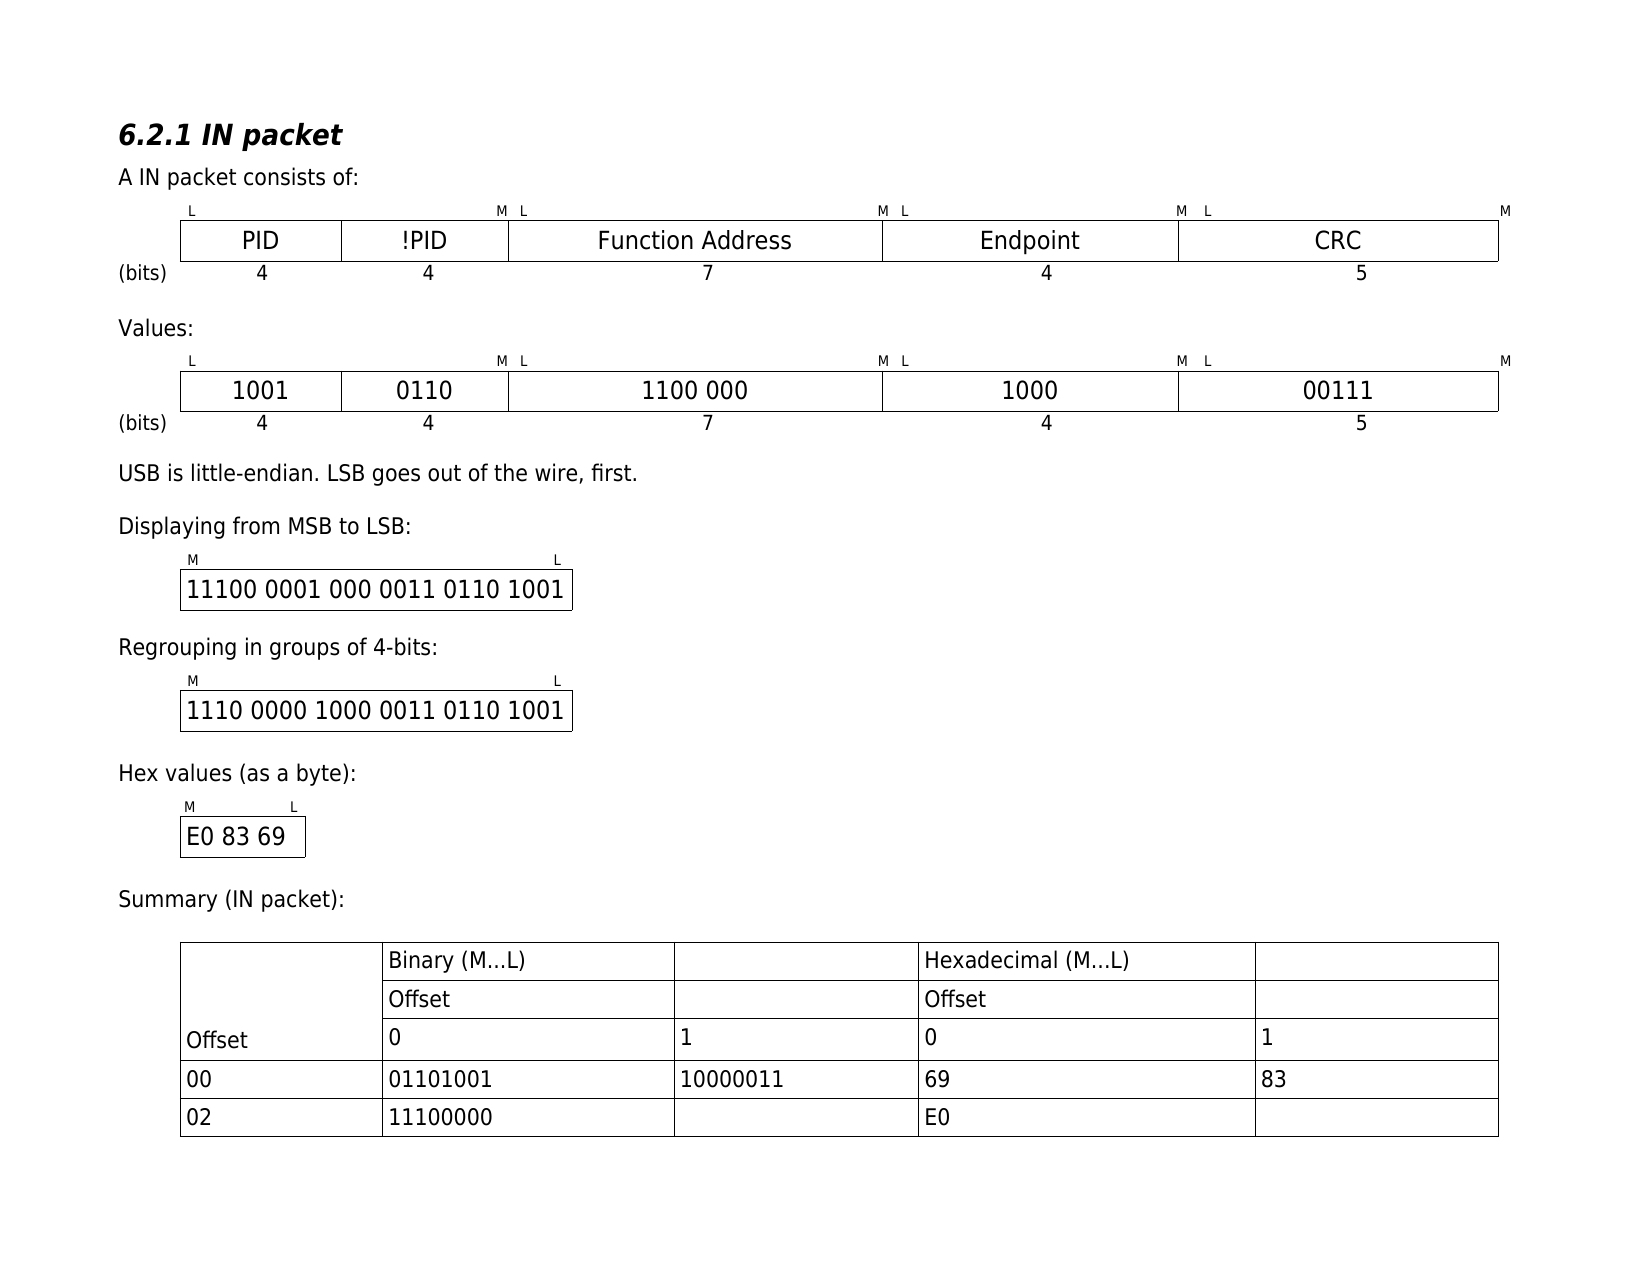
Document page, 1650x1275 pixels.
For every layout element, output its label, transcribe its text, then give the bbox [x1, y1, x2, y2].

table_header Offset [181, 943, 382, 1060]
table_cell [1256, 981, 1498, 1018]
table_header !PID [342, 221, 508, 261]
table_cell 83 [1256, 1061, 1498, 1098]
table_cell 1 [675, 1019, 918, 1060]
subtitle 6.2.1 IN packet [118, 118, 1532, 152]
table_cell Offset [919, 981, 1255, 1018]
table_header CRC [1179, 221, 1498, 261]
table_header 1110 0000 1000 0011 0110 1001 [181, 691, 572, 731]
text M L [118, 540, 1532, 569]
table_header Endpoint [883, 221, 1178, 261]
text M L [118, 661, 1532, 690]
table_cell E0 [919, 1099, 1255, 1136]
table_header 00111 [1179, 372, 1498, 411]
text (bits) 4 4 7 4 5 [118, 411, 1532, 436]
table_cell 0 [919, 1019, 1255, 1060]
table_header 1000 [883, 372, 1178, 411]
table_cell 10000011 [675, 1061, 918, 1098]
table_header Function Address [509, 221, 882, 261]
text USB is little-endian. LSB goes out of the wire, first. [118, 460, 1532, 487]
table_header 1001 [181, 372, 341, 411]
table_cell 0 [383, 1019, 674, 1060]
text Hex values (as a byte): [118, 760, 1532, 787]
table_header 0110 [342, 372, 508, 411]
table_cell 1 [1256, 1019, 1498, 1060]
table_cell 01101001 [383, 1061, 674, 1098]
text Summary (IN packet): [118, 886, 1532, 912]
table_header 11100 0001 000 0011 0110 1001 [181, 570, 572, 610]
table_header Binary (M...L) [383, 943, 674, 980]
table_header [1256, 943, 1498, 980]
text A IN packet consists of: [118, 164, 1532, 191]
table_cell Offset [383, 981, 674, 1018]
table_cell [675, 1099, 918, 1136]
text Displaying from MSB to LSB: [118, 513, 1532, 540]
table_cell 69 [919, 1061, 1255, 1098]
table_header [675, 943, 918, 980]
table_header E0 83 69 [181, 817, 305, 857]
table_header 1100 000 [509, 372, 882, 411]
table_header Hexadecimal (M...L) [919, 943, 1255, 980]
text Regrouping in groups of 4-bits: [118, 634, 1532, 661]
text (bits) 4 4 7 4 5 [118, 261, 1532, 286]
table_cell 00 [181, 1061, 382, 1098]
text Values: [118, 315, 1532, 341]
table_header PID [181, 221, 341, 261]
text L M L M L M L M [118, 191, 1532, 220]
table_cell [1256, 1099, 1498, 1136]
table_cell 11100000 [383, 1099, 674, 1136]
text L M L M L M L M [118, 341, 1532, 371]
table_cell 02 [181, 1099, 382, 1136]
text M L [118, 787, 1532, 816]
table_cell [675, 981, 918, 1018]
